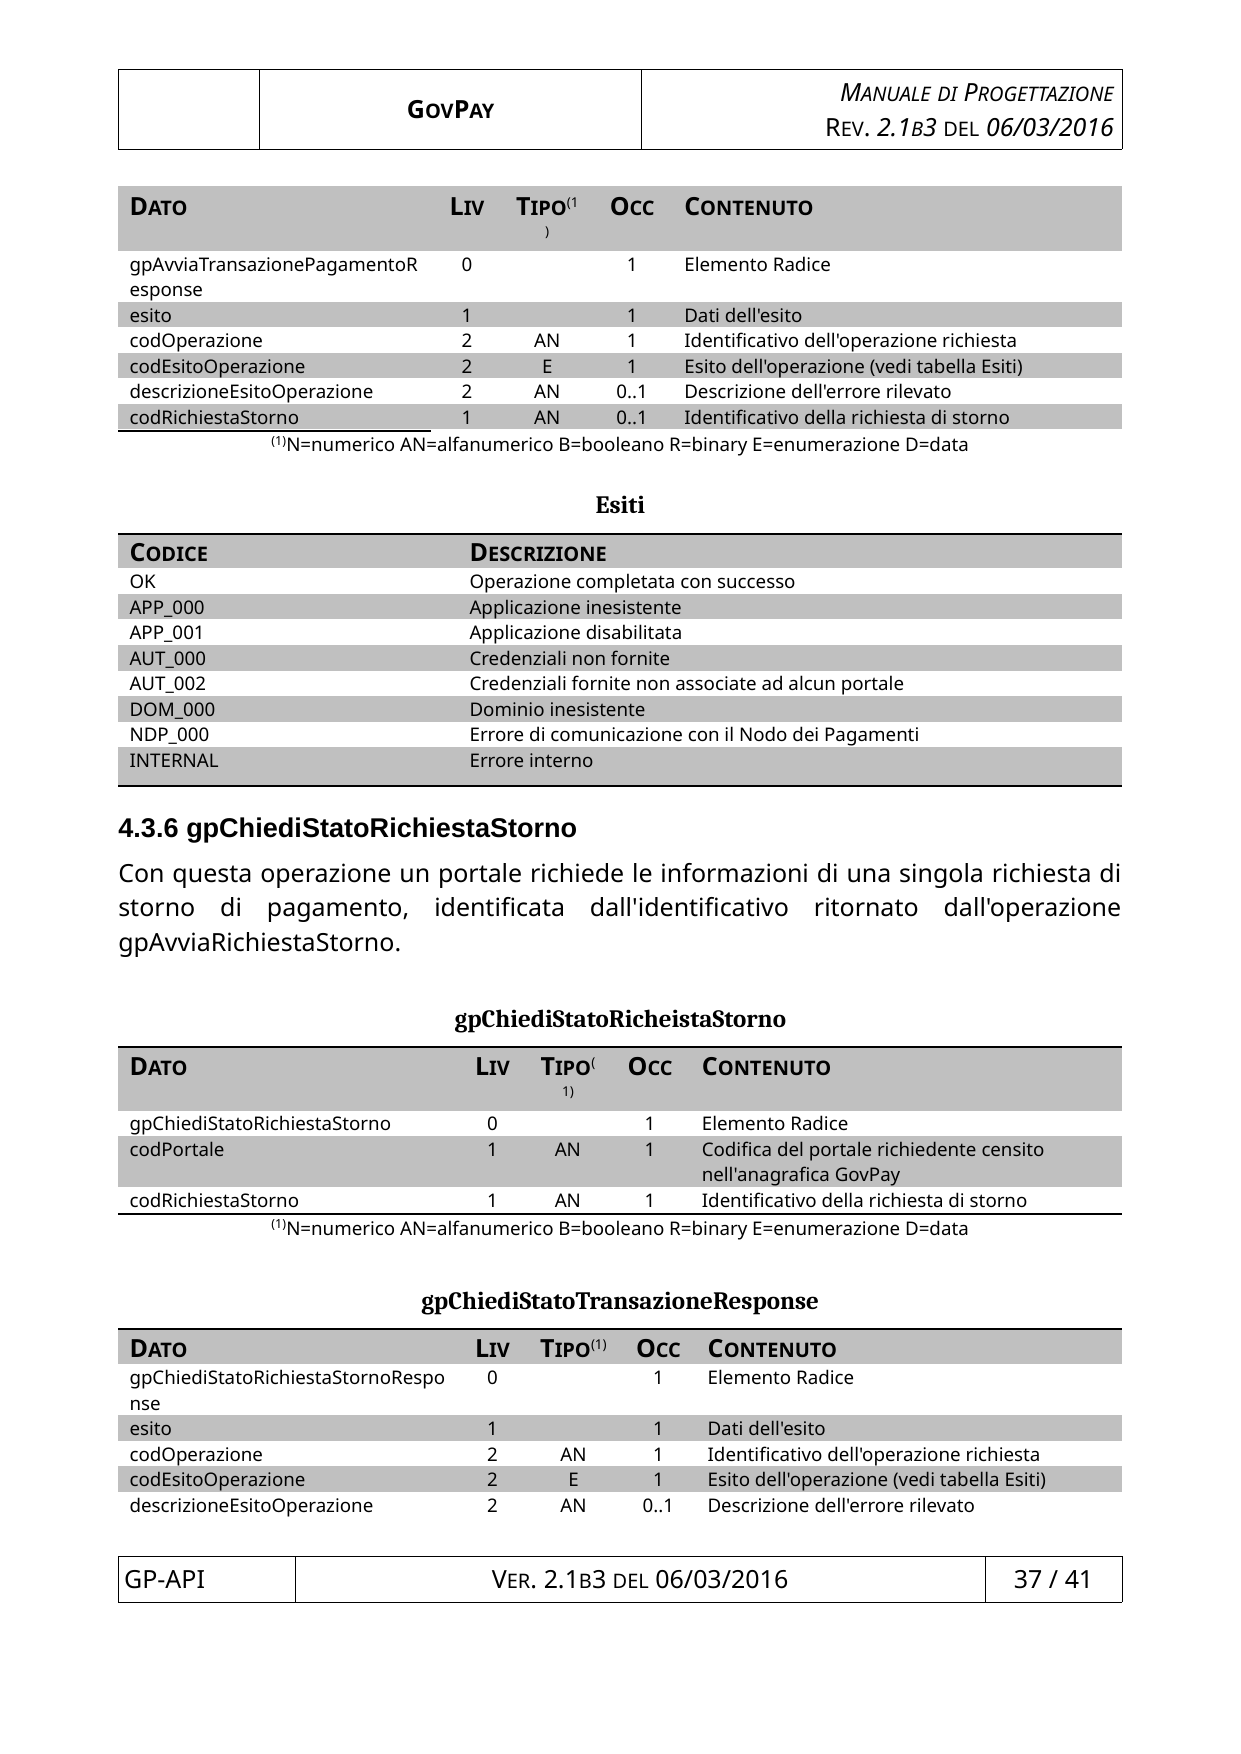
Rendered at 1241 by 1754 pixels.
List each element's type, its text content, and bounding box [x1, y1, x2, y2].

table_cell gpChiediStatoRichiestaStornoResponse [118, 1364, 458, 1415]
table_cell esito [118, 1415, 458, 1441]
table_cell 2 [431, 328, 503, 353]
table_cell Errore di comunicazione con il Nodo dei Pagamenti [458, 722, 1122, 747]
table_cell 2 [431, 379, 503, 404]
table_cell Dominio inesistente [458, 696, 1122, 722]
table_cell Credenziali fornite non associate ad alcun portale [458, 671, 1122, 696]
table_cell Liv [458, 1330, 526, 1364]
table_cell codRichiestaStorno [118, 1187, 458, 1213]
table_cell codPortale [118, 1136, 458, 1187]
table_cell Dato [118, 186, 431, 251]
table_cell OK [118, 569, 458, 594]
text Con questa operazione un portale richiede le informazioni di una singola richiesta di storno di pagamento, identificata dall'identificativo ritornato dall'operazione gpAvviaRichiestaStorno. [118, 856, 1122, 958]
table_cell 1 [591, 251, 673, 302]
table_cell E [503, 353, 591, 378]
table_cell 1 [609, 1136, 690, 1187]
table_cell Operazione completata con successo [458, 569, 1122, 594]
table_cell gpAvviaTransazionePagamentoResponse [118, 251, 431, 302]
table_cell codEsitoOperazione [118, 353, 431, 378]
table_cell [503, 251, 591, 302]
table_cell AN [526, 1187, 609, 1213]
table_cell 0..1 [620, 1492, 696, 1517]
table_header gpChiediStatoRicheistaStorno [118, 1005, 1122, 1046]
table_cell Tipo(1) [526, 1048, 609, 1111]
table_cell gpChiediStatoRichiestaStorno [118, 1111, 458, 1136]
table_cell 1 [458, 1415, 526, 1441]
table_cell Esito dell'operazione (vedi tabella Esiti) [696, 1466, 1122, 1492]
table_cell 1 [620, 1364, 696, 1415]
table_cell Occ [620, 1330, 696, 1364]
subtitle gpChiediStatoRichiestaStorno [118, 812, 1122, 843]
table_cell NDP_000 [118, 722, 458, 747]
table_cell Esito dell'operazione (vedi tabella Esiti) [673, 353, 1122, 378]
table_cell APP_000 [118, 594, 458, 619]
table_cell Elemento Radice [673, 251, 1122, 302]
table_header gpChiediStatoTransazioneResponse [118, 1287, 1122, 1328]
table_cell 1 [620, 1441, 696, 1466]
table_cell INTERNAL [118, 747, 458, 785]
table_cell AUT_000 [118, 645, 458, 671]
table_cell [526, 1364, 620, 1415]
table_header Esiti [118, 491, 1122, 532]
table_cell Credenziali non fornite [458, 645, 1122, 671]
table_cell codOperazione [118, 1441, 458, 1466]
table_cell 0..1 [591, 404, 673, 429]
table_cell 2 [458, 1492, 526, 1517]
table_cell Contenuto [696, 1330, 1122, 1364]
table_cell 1 [620, 1415, 696, 1441]
table_cell 1 [458, 1136, 526, 1187]
table_cell 2 [458, 1466, 526, 1492]
table_cell Identificativo dell'operazione richiesta [696, 1441, 1122, 1466]
table_cell 1 [609, 1111, 690, 1136]
table_cell codRichiestaStorno [118, 404, 431, 429]
table_cell DOM_000 [118, 696, 458, 722]
table_cell Tipo(1) [526, 1330, 620, 1364]
table_cell descrizioneEsitoOperazione [118, 1492, 458, 1517]
table_cell Dati dell'esito [696, 1415, 1122, 1441]
table_cell 0 [458, 1364, 526, 1415]
table_cell 1 [591, 353, 673, 378]
table_cell esito [118, 302, 431, 327]
table_cell Liv [431, 186, 503, 251]
table_cell Elemento Radice [696, 1364, 1122, 1415]
table_cell [526, 1415, 620, 1441]
table_cell Identificativo della richiesta di storno [673, 404, 1122, 429]
table_cell Descrizione dell'errore rilevato [696, 1492, 1122, 1517]
table_cell 1 [591, 302, 673, 327]
table_cell Descrizione [458, 535, 1122, 568]
table_cell Contenuto [673, 186, 1122, 251]
table_cell Dato [118, 1330, 458, 1364]
table_cell Liv [458, 1048, 526, 1111]
table_cell 0..1 [591, 379, 673, 404]
table_cell Applicazione inesistente [458, 594, 1122, 619]
table_cell E [526, 1466, 620, 1492]
table_cell 1 [620, 1466, 696, 1492]
table_cell 0 [458, 1111, 526, 1136]
table_cell Identificativo della richiesta di storno [690, 1187, 1122, 1213]
table_cell Occ [591, 186, 673, 251]
table_cell Applicazione disabilitata [458, 620, 1122, 645]
table_cell [526, 1111, 609, 1136]
table_cell Dati dell'esito [673, 302, 1122, 327]
table_cell Elemento Radice [690, 1111, 1122, 1136]
table_cell AN [526, 1136, 609, 1187]
table_cell Codifica del portale richiedente censito nell'anagrafica GovPay [690, 1136, 1122, 1187]
table_cell 1 [609, 1187, 690, 1213]
table_cell Errore interno [458, 747, 1122, 785]
table_cell Codice [118, 535, 458, 568]
table_cell codEsitoOperazione [118, 1466, 458, 1492]
table_cell 1 [431, 404, 503, 429]
table_cell Identificativo dell'operazione richiesta [673, 328, 1122, 353]
table_cell AN [503, 379, 591, 404]
table_cell AN [526, 1492, 620, 1517]
table_cell Dato [118, 1048, 458, 1111]
table_cell Tipo(1) [503, 186, 591, 251]
table_cell Contenuto [690, 1048, 1122, 1111]
text (1)N=numerico AN=alfanumerico B=booleano R=binary E=enumerazione D=data [118, 1215, 1122, 1240]
table_cell 0 [431, 251, 503, 302]
table_cell AN [503, 328, 591, 353]
table_cell AN [503, 404, 591, 429]
table_cell descrizioneEsitoOperazione [118, 379, 431, 404]
table_cell 1 [591, 328, 673, 353]
table_cell codOperazione [118, 328, 431, 353]
table_cell Occ [609, 1048, 690, 1111]
table_cell 1 [431, 302, 503, 327]
table_cell APP_001 [118, 620, 458, 645]
text (1)N=numerico AN=alfanumerico B=booleano R=binary E=enumerazione D=data [118, 432, 1122, 457]
table_cell AN [526, 1441, 620, 1466]
table_cell 2 [431, 353, 503, 378]
table_cell 1 [458, 1187, 526, 1213]
table_cell [503, 302, 591, 327]
table_cell Descrizione dell'errore rilevato [673, 379, 1122, 404]
table_cell 2 [458, 1441, 526, 1466]
table_cell AUT_002 [118, 671, 458, 696]
